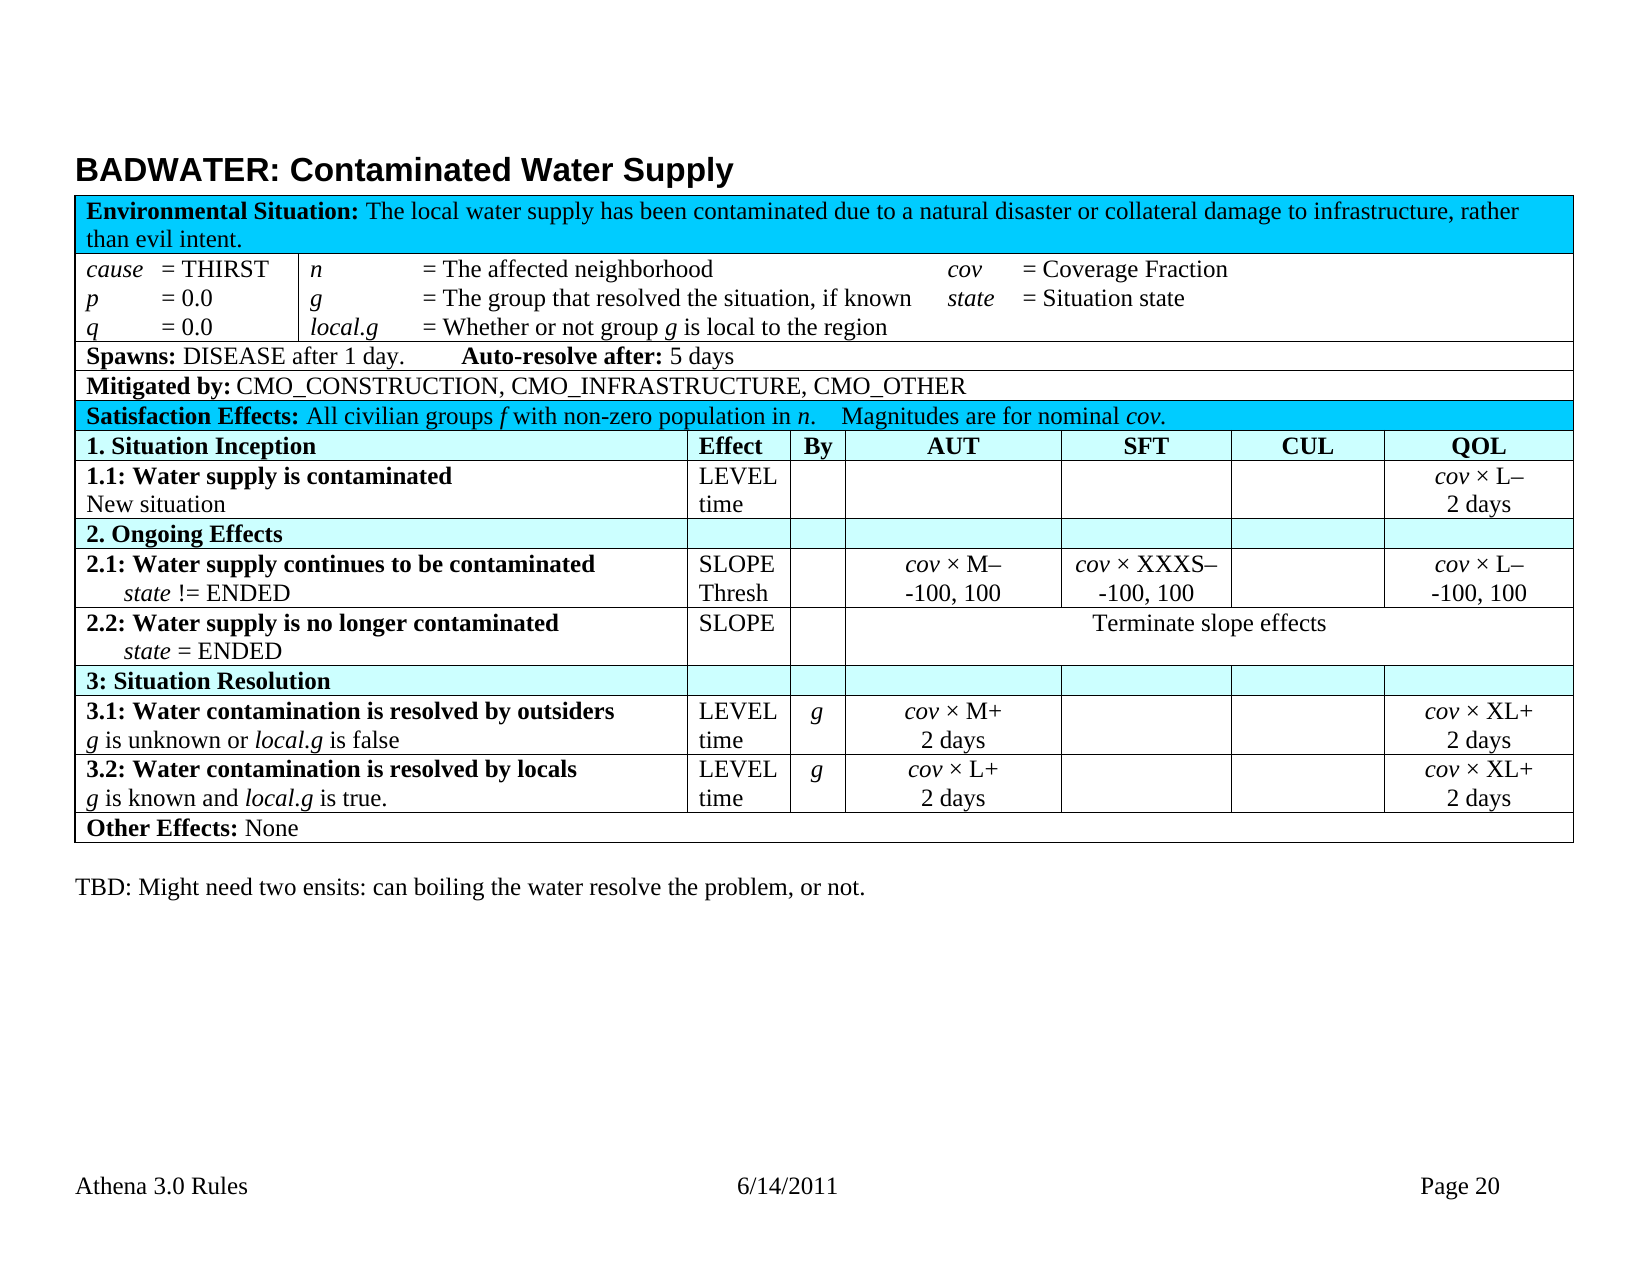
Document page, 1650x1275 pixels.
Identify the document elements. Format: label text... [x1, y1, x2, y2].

table_cell SLOPE Thresh [688, 549, 790, 607]
table_cell g [791, 696, 845, 753]
table_cell 1.1: Water supply is contaminated New situation [76, 461, 687, 518]
table_cell [1232, 755, 1384, 812]
table_cell SLOPE [688, 608, 790, 665]
table_cell [1232, 696, 1384, 753]
table_cell cov × L+ 2 days [846, 755, 1061, 812]
table_cell [791, 608, 845, 665]
table_cell cov × L– -100, 100 [1385, 549, 1573, 607]
table_cell [1385, 666, 1573, 695]
table_header Environmental Situation: The local water supply has been contaminated due to a natural disaster or collateral damage to infrastructure, rather than evil intent. [76, 196, 1573, 253]
table_cell [1062, 666, 1231, 695]
table_cell 2.1: Water supply continues to be contaminated state != ENDED [76, 549, 687, 607]
table_cell QOL [1385, 431, 1573, 460]
table_cell Terminate slope effects [846, 608, 1573, 665]
table_cell [846, 519, 1061, 548]
table_cell [1232, 519, 1384, 548]
table_cell [1062, 755, 1231, 812]
table_cell cause = THIRST p = 0.0 q = 0.0 [76, 254, 298, 341]
table_cell [791, 549, 845, 607]
table_cell By [791, 431, 845, 460]
table_cell g [791, 755, 845, 812]
table_cell cov × XXXS– -100, 100 [1062, 549, 1231, 607]
table_cell [688, 519, 790, 548]
table_cell [846, 666, 1061, 695]
table_cell LEVEL time [688, 696, 790, 753]
table_cell [1062, 696, 1231, 753]
table_cell CUL [1232, 431, 1384, 460]
table_cell [791, 666, 845, 695]
table_cell 2. Ongoing Effects [76, 519, 687, 548]
table_cell Spawns: DISEASE after 1 day. Auto-resolve after: 5 days [76, 342, 1573, 370]
table_cell 3.1: Water contamination is resolved by outsiders g is unknown or local.g is false [76, 696, 687, 753]
table_cell LEVEL time [688, 755, 790, 812]
table_cell 2.2: Water supply is no longer contaminated state = ENDED [76, 608, 687, 665]
table_cell AUT [846, 431, 1061, 460]
table_cell [846, 461, 1061, 518]
table_cell Satisfaction Effects: All civilian groups f with non-zero population in n. Magnitudes are for nominal cov. [76, 401, 1573, 430]
table_cell 3: Situation Resolution [76, 666, 687, 695]
text TBD: Might need two ensits: can boiling the water resolve the problem, or not. [75, 872, 1575, 900]
table_cell 3.2: Water contamination is resolved by locals g is known and local.g is true. [76, 755, 687, 812]
table_cell Other Effects: None [76, 813, 1573, 842]
table_cell Effect [688, 431, 790, 460]
table_cell [1062, 519, 1231, 548]
table_cell LEVEL time [688, 461, 790, 518]
table_cell [791, 461, 845, 518]
table_cell [1232, 666, 1384, 695]
table_cell cov × M– -100, 100 [846, 549, 1061, 607]
table_cell SFT [1062, 431, 1231, 460]
text BADWATER: Contaminated Water Supply [75, 150, 1575, 188]
table_cell cov × M+ 2 days [846, 696, 1061, 753]
table_cell [688, 666, 790, 695]
table_cell [1385, 519, 1573, 548]
table_cell Mitigated by: CMO_CONSTRUCTION, CMO_INFRASTRUCTURE, CMO_OTHER [76, 371, 1573, 400]
table_cell cov × XL+ 2 days [1385, 696, 1573, 753]
table_cell cov × L– 2 days [1385, 461, 1573, 518]
table_cell [1232, 461, 1384, 518]
table_cell n = The affected neighborhood cov = Coverage Fraction g = The group that resolved the situation, if known state = Situation state local.g = Whether or not group g is local to the region [299, 254, 1573, 341]
table_cell [1232, 549, 1384, 607]
table_cell [1062, 461, 1231, 518]
table_cell 1. Situation Inception [76, 431, 687, 460]
table_cell [791, 519, 845, 548]
table_cell cov × XL+ 2 days [1385, 755, 1573, 812]
